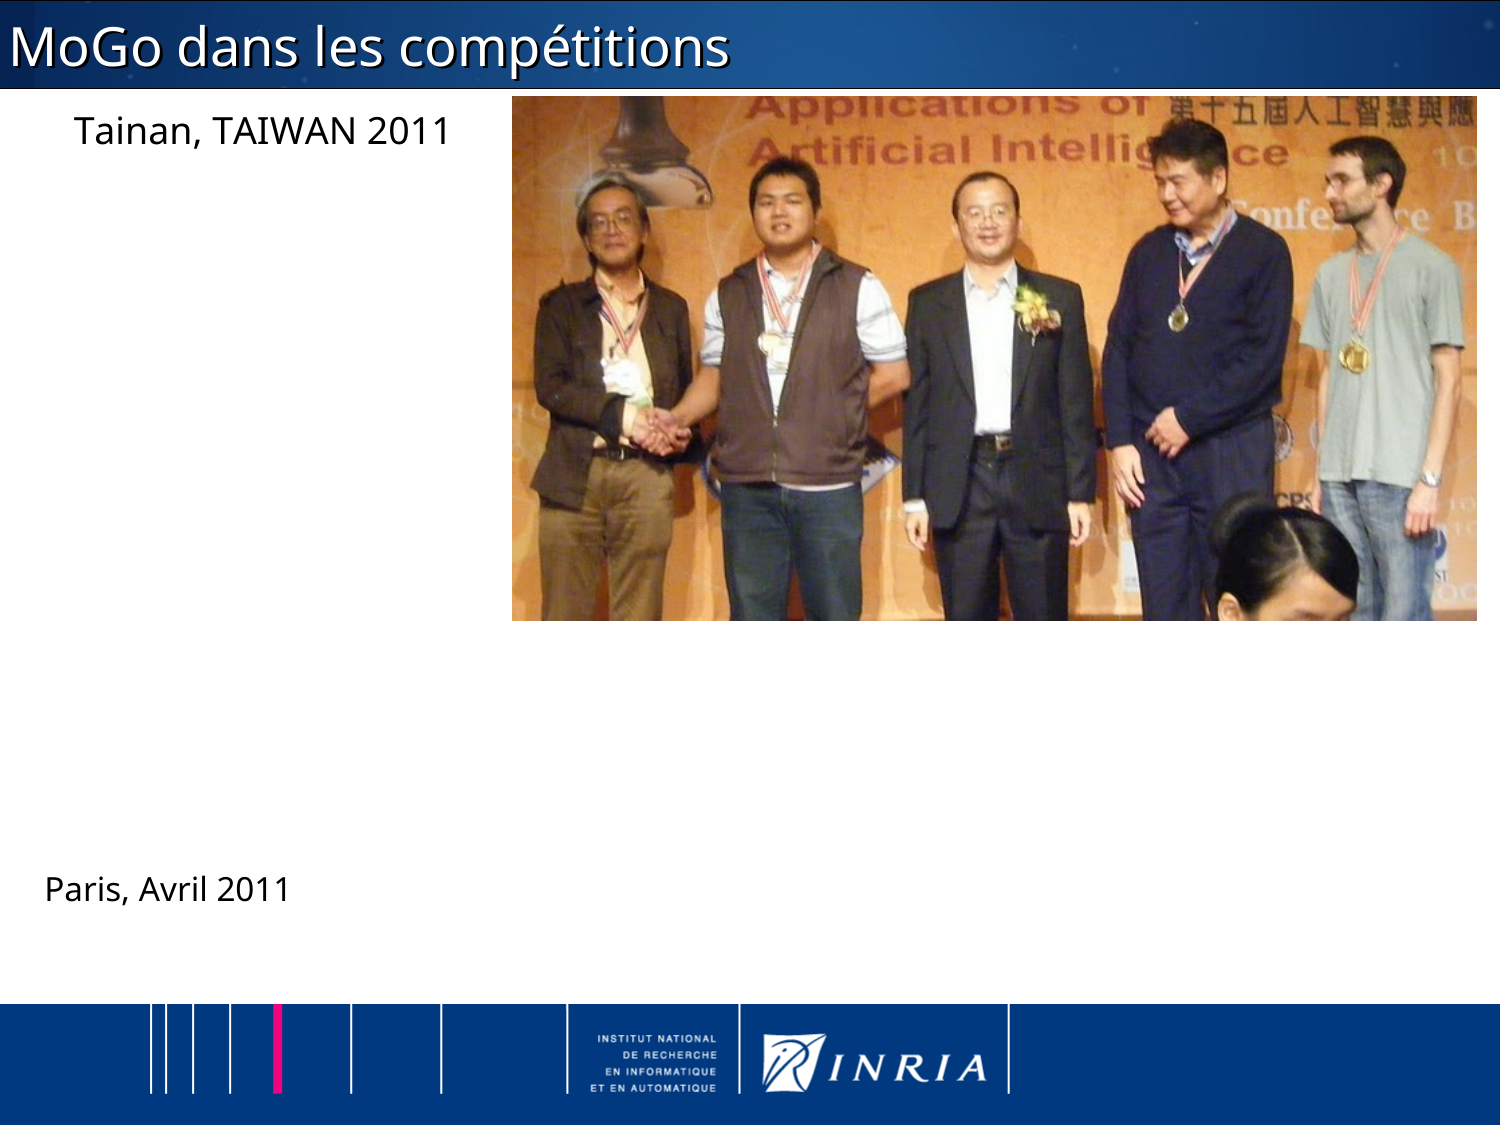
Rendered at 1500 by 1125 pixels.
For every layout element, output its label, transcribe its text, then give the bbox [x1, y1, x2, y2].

text_box Tainan, TAIWAN 2011 [59, 99, 502, 160]
text_box Paris, Avril 2011 [29, 860, 384, 916]
picture [512, 96, 1477, 621]
text_box MoGo dans les compétitions [0, 0, 1500, 89]
picture [0, 1004, 1500, 1125]
